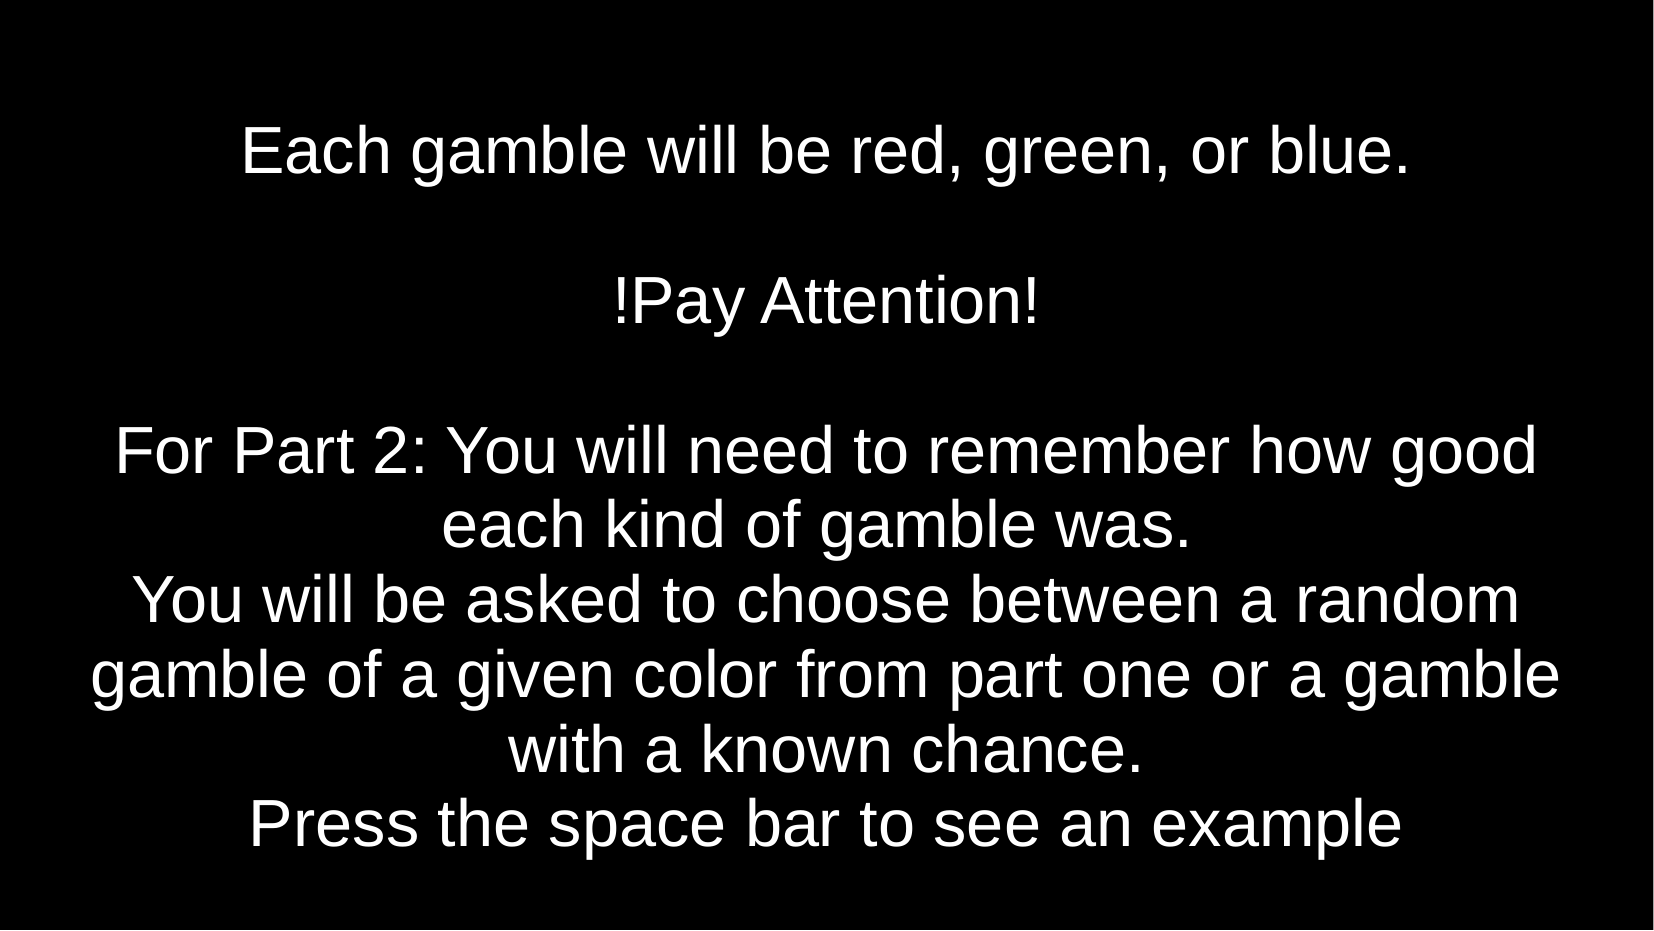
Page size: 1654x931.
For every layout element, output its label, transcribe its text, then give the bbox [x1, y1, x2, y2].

subtitle Each gamble will be red, green, or blue. !Pay Attention! For Part 2: You will need to remember how good each kind of gamble was. You will be asked to choose between a random gamble of a given color from part one or a gamble with a known chance. Press the space bar to see an example [82, 112, 1571, 863]
